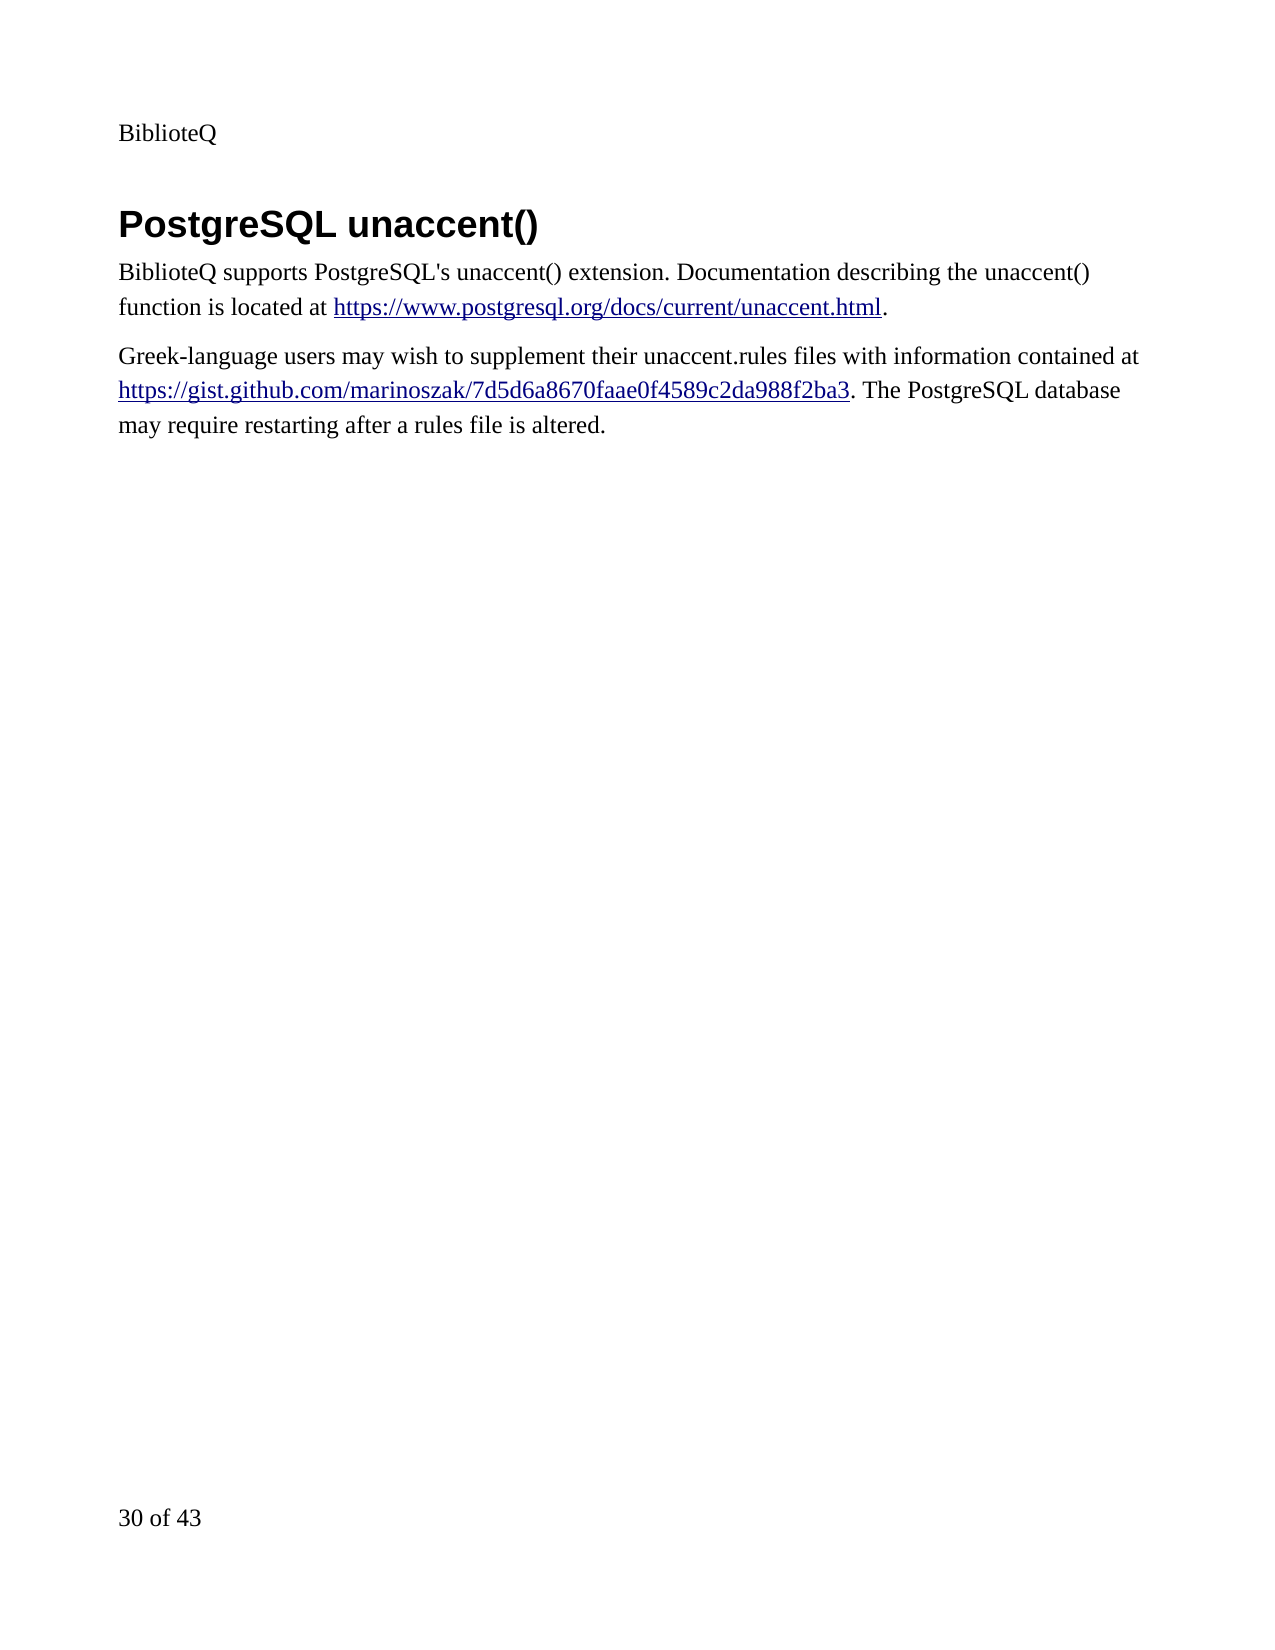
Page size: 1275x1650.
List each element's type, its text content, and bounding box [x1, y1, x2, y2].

text BiblioteQ supports PostgreSQL's unaccent() extension. Documentation describing the unaccent() function is located at https://www.postgresql.org/docs/current/unaccent.html. [118, 257, 1157, 321]
subtitle PostgreSQL unaccent() [118, 201, 1157, 245]
text Greek-language users may wish to supplement their unaccent.rules files with information contained at https://gist.github.com/marinoszak/7d5d6a8670faae0f4589c2da988f2ba3. The PostgreSQL database may require restarting after a rules file is altered. [118, 341, 1157, 439]
